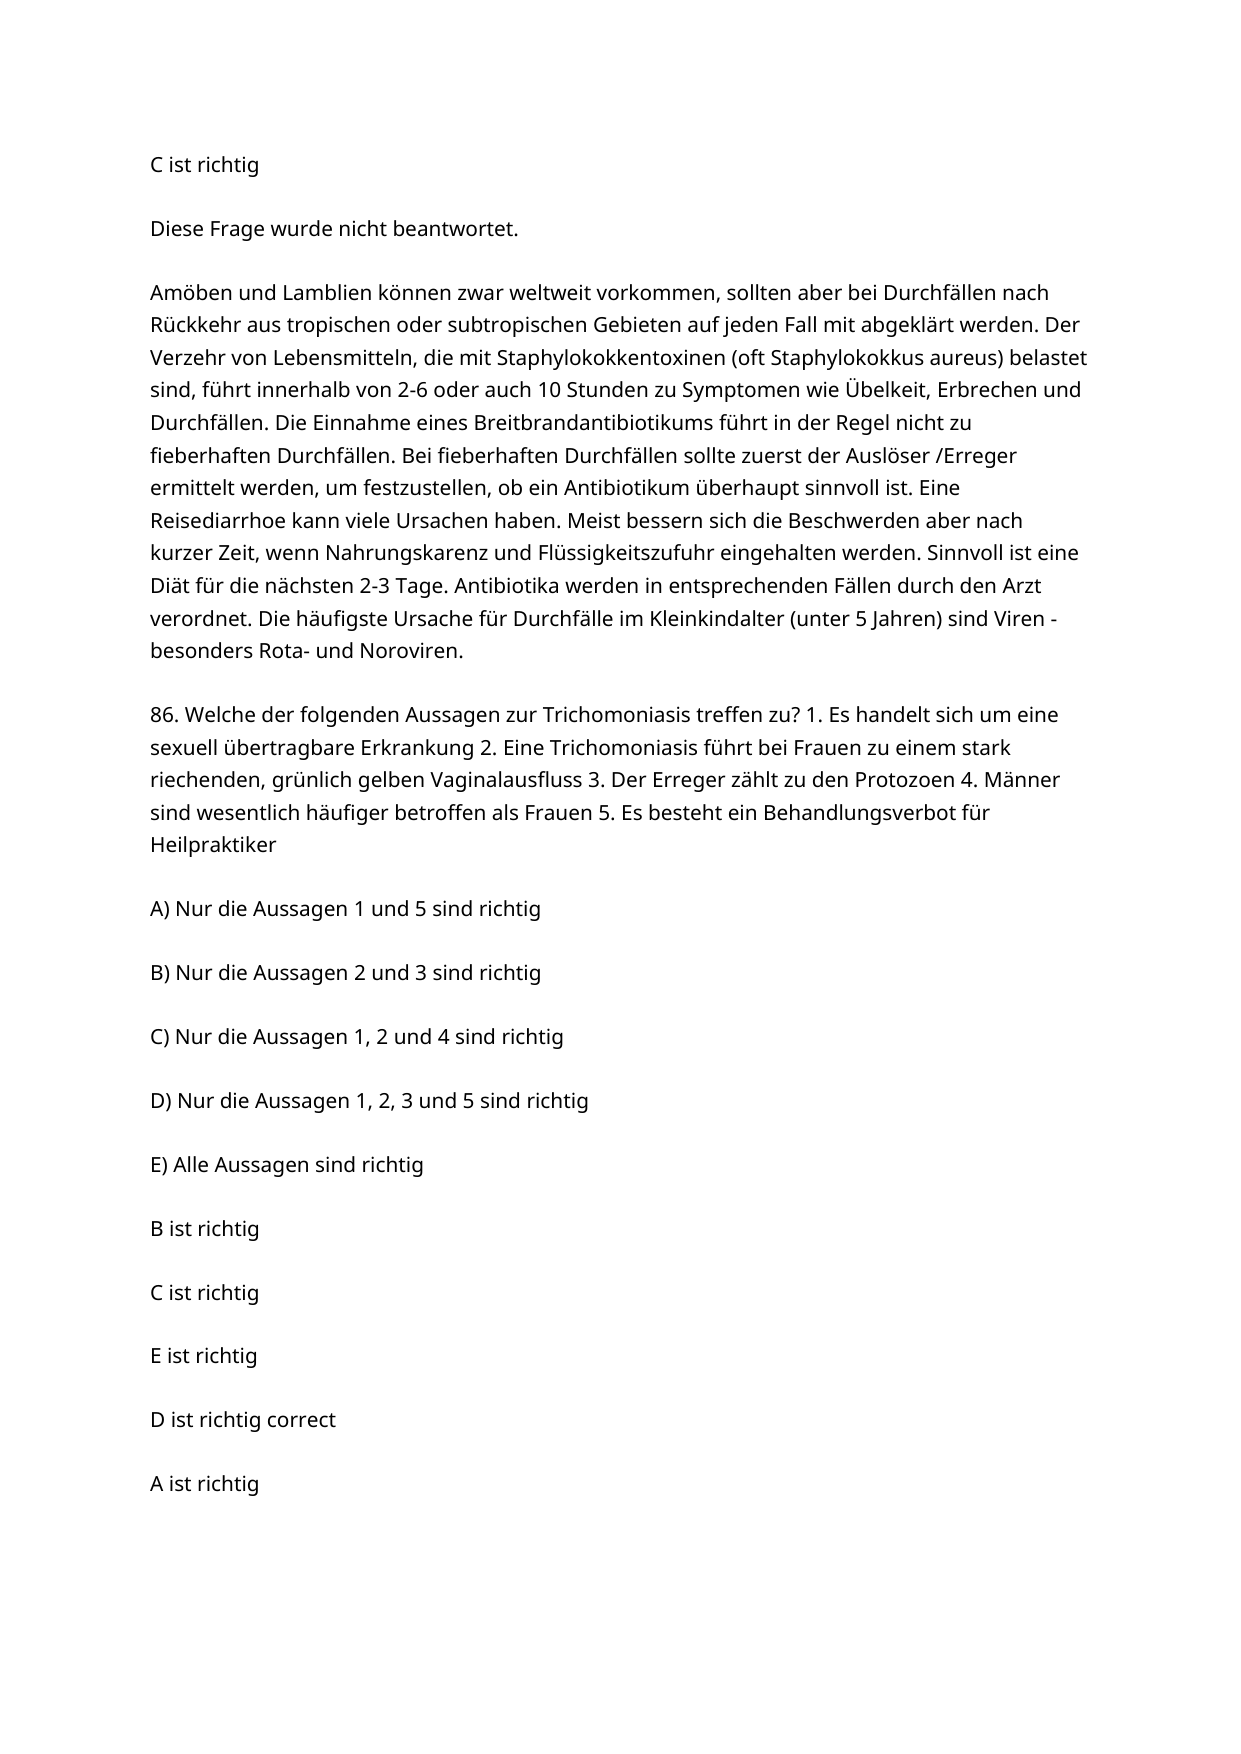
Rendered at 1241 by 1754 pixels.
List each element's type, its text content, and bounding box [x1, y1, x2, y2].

text C ist richtig [150, 150, 1090, 178]
text E ist richtig [150, 1341, 1090, 1370]
text D) Nur die Aussagen 1, 2, 3 und 5 sind richtig [150, 1086, 1090, 1114]
text C ist richtig [150, 1278, 1090, 1306]
text Amöben und Lamblien können zwar weltweit vorkommen, sollten aber bei Durchfällen nach Rückkehr aus tropischen oder subtropischen Gebieten auf jeden Fall mit abgeklärt werden. Der Verzehr von Lebensmitteln, die mit Staphylokokkentoxinen (oft Staphylokokkus aureus) belastet sind, führt innerhalb von 2-6 oder auch 10 Stunden zu Symptomen wie Übelkeit, Erbrechen und Durchfällen. Die Einnahme eines Breitbrandantibiotikums führt in der Regel nicht zu fieberhaften Durchfällen. Bei fieberhaften Durchfällen sollte zuerst der Auslöser /Erreger ermittelt werden, um festzustellen, ob ein Antibiotikum überhaupt sinnvoll ist. Eine Reisediarrhoe kann viele Ursachen haben. Meist bessern sich die Beschwerden aber nach kurzer Zeit, wenn Nahrungskarenz und Flüssigkeitszufuhr eingehalten werden. Sinnvoll ist eine Diät für die nächsten 2-3 Tage. Antibiotika werden in entsprechenden Fällen durch den Arzt verordnet. Die häufigste Ursache für Durchfälle im Kleinkindalter (unter 5 Jahren) sind Viren - besonders Rota- und Noroviren. [150, 278, 1090, 665]
text 86. Welche der folgenden Aussagen zur Trichomoniasis treffen zu? 1. Es handelt sich um eine sexuell übertragbare Erkrankung 2. Eine Trichomoniasis führt bei Frauen zu einem stark riechenden, grünlich gelben Vaginalausfluss 3. Der Erreger zählt zu den Protozoen 4. Männer sind wesentlich häufiger betroffen als Frauen 5. Es besteht ein Behandlungsverbot für Heilpraktiker [150, 700, 1090, 859]
text Diese Frage wurde nicht beantwortet. [150, 214, 1090, 242]
text D ist richtig correct [150, 1405, 1090, 1434]
text B ist richtig [150, 1214, 1090, 1242]
text A) Nur die Aussagen 1 und 5 sind richtig [150, 894, 1090, 923]
text C) Nur die Aussagen 1, 2 und 4 sind richtig [150, 1022, 1090, 1051]
text B) Nur die Aussagen 2 und 3 sind richtig [150, 958, 1090, 987]
text E) Alle Aussagen sind richtig [150, 1150, 1090, 1178]
text A ist richtig [150, 1469, 1090, 1498]
